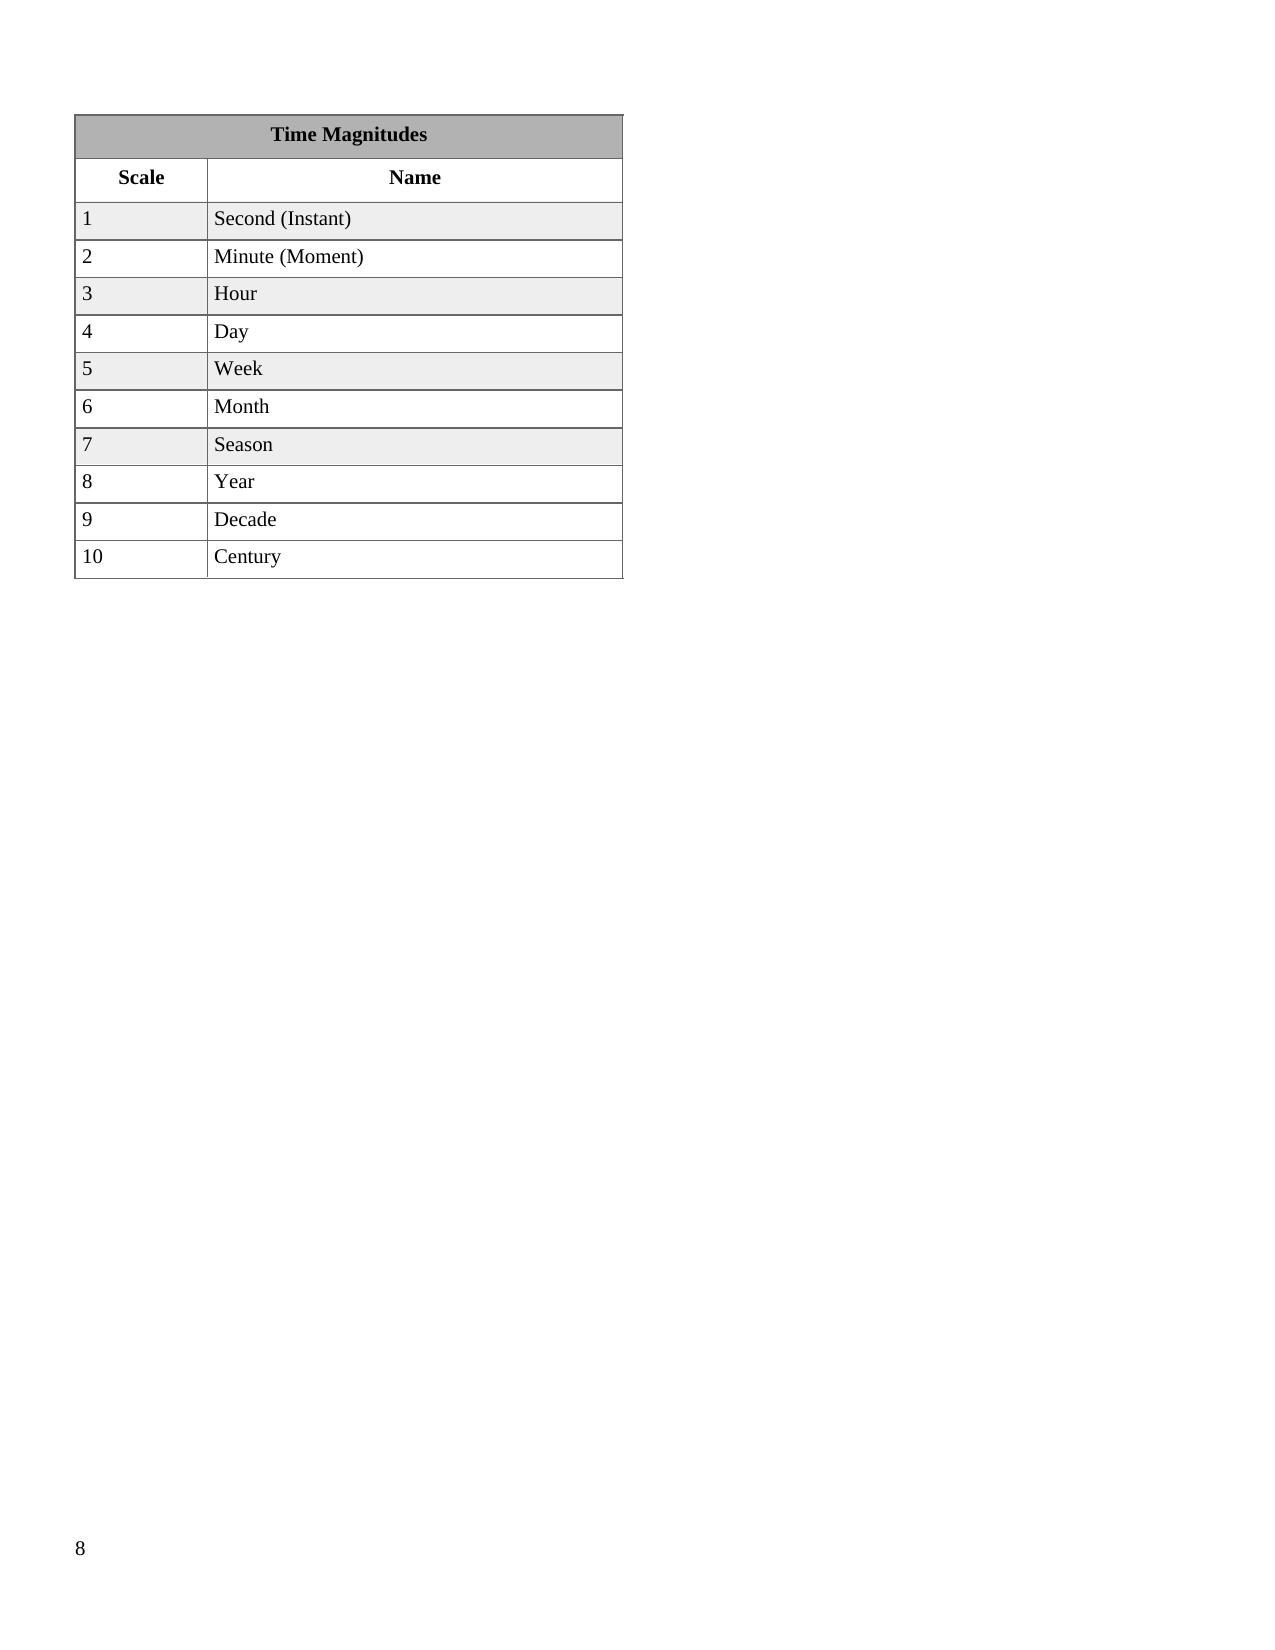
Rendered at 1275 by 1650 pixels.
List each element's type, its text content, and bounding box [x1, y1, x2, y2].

table_cell Minute (Moment) [208, 241, 622, 277]
table_cell 3 [76, 278, 207, 314]
table_cell 6 [76, 391, 207, 427]
table_cell Hour [208, 278, 622, 314]
table_cell Century [208, 541, 622, 577]
table_cell Second (Instant) [208, 203, 622, 239]
table_cell 5 [76, 353, 207, 389]
table_cell Season [208, 429, 622, 464]
table_cell 8 [76, 466, 207, 502]
table_cell 2 [76, 241, 207, 277]
table_cell Scale [76, 159, 207, 201]
table_cell Year [208, 466, 622, 502]
table_header Time Magnitudes [76, 116, 622, 158]
table_cell Decade [208, 504, 622, 540]
table_cell 10 [76, 541, 207, 577]
table_cell Name [208, 159, 622, 201]
table_cell 9 [76, 504, 207, 540]
table_cell Day [208, 316, 622, 352]
table_cell 1 [76, 203, 207, 239]
table_cell Month [208, 391, 622, 427]
table_cell Week [208, 353, 622, 389]
table_cell 7 [76, 429, 207, 464]
table_cell 4 [76, 316, 207, 352]
